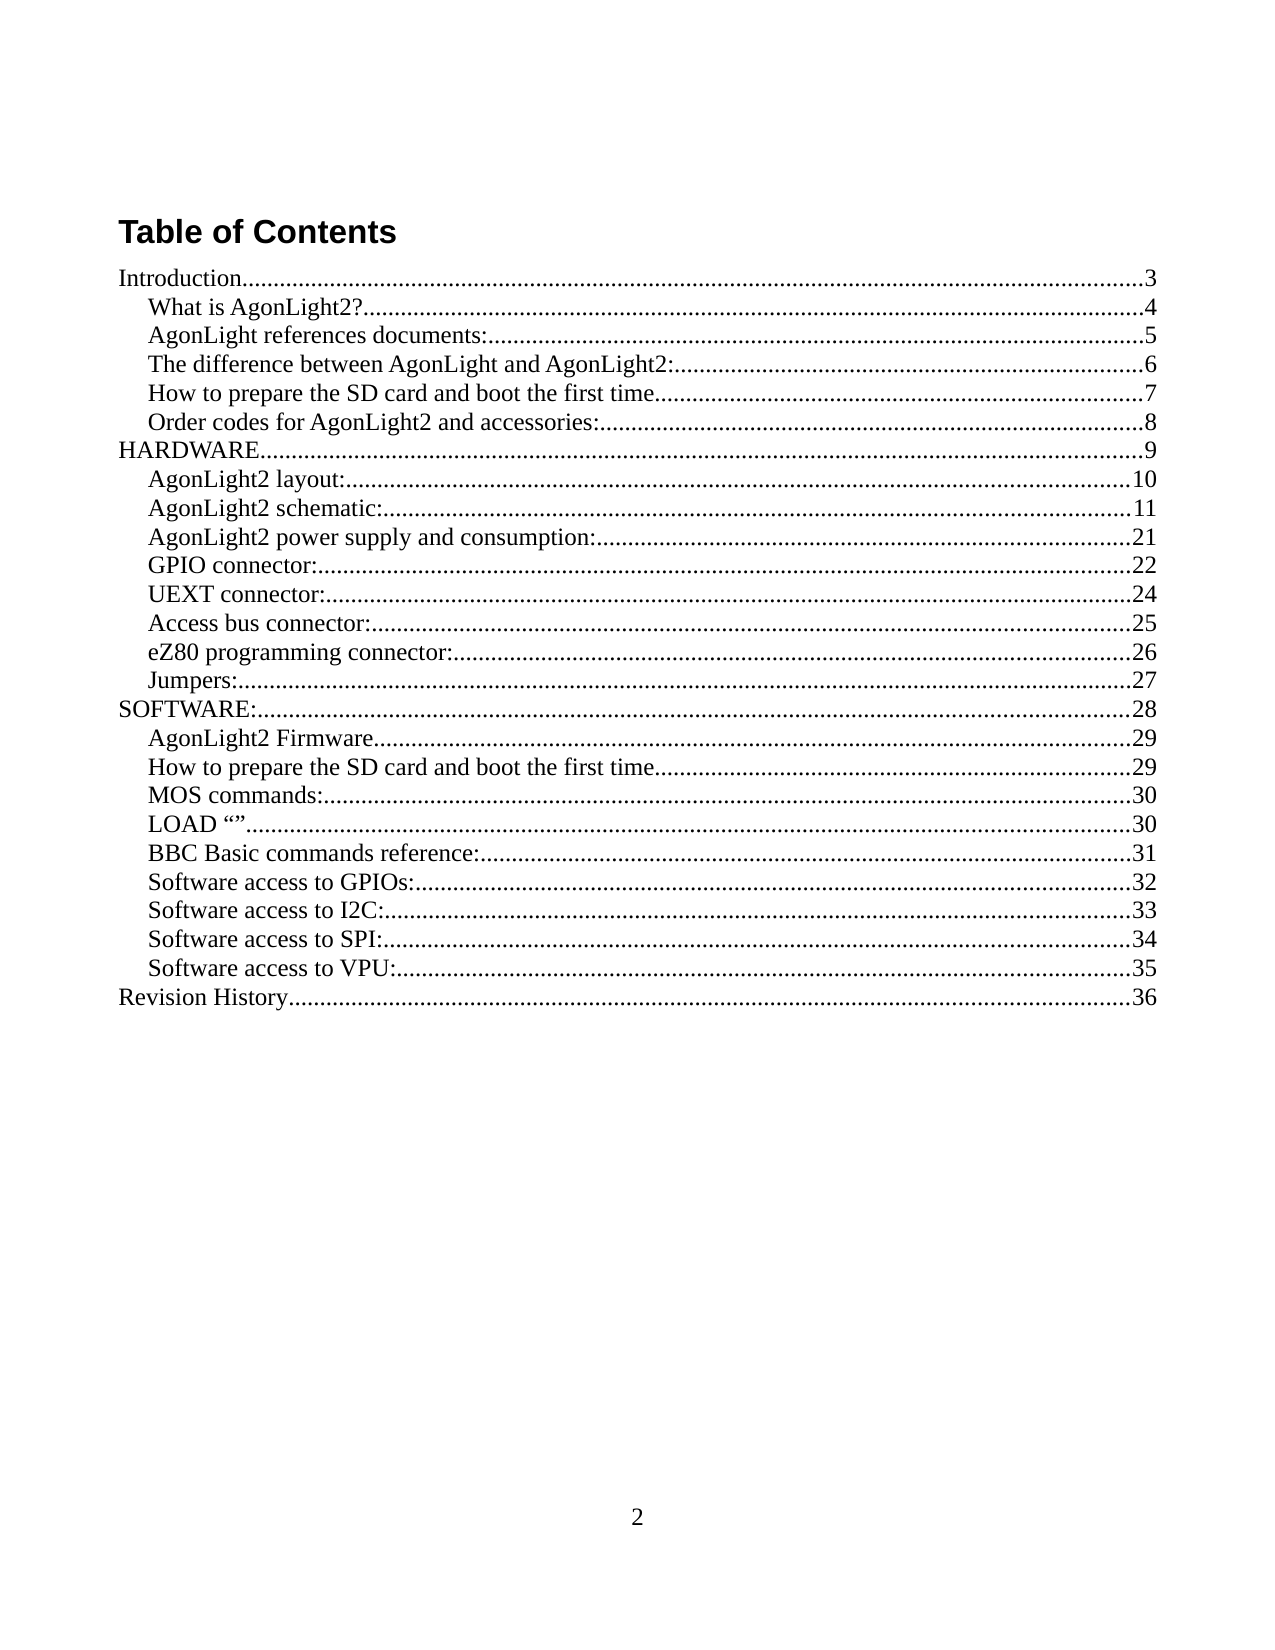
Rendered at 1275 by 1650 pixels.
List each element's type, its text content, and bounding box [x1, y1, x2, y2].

text Software access to GPIOs: 32 [148, 867, 1157, 895]
text Software access to SPI: 34 [148, 924, 1157, 953]
text MOS commands: 30 [148, 780, 1157, 809]
text HARDWARE 9 [118, 435, 1157, 464]
subtitle Table of Contents [118, 212, 1157, 250]
text Jumpers: 27 [148, 665, 1157, 694]
text LOAD “” 30 [148, 809, 1157, 838]
text GPIO connector: 22 [148, 550, 1157, 579]
text AgonLight2 power supply and consumption: 21 [148, 522, 1157, 550]
text Software access to I2C: 33 [148, 895, 1157, 924]
text What is AgonLight2? 4 [148, 292, 1157, 320]
text AgonLight references documents: 5 [148, 320, 1157, 349]
text How to prepare the SD card and boot the first time 29 [148, 752, 1157, 780]
text AgonLight2 Firmware 29 [148, 723, 1157, 752]
text Revision History 36 [118, 982, 1157, 1010]
text SOFTWARE: 28 [118, 694, 1157, 723]
text Access bus connector: 25 [148, 608, 1157, 637]
text How to prepare the SD card and boot the first time 7 [148, 378, 1157, 407]
text AgonLight2 schematic: 11 [148, 493, 1157, 522]
text BBC Basic commands reference: 31 [148, 838, 1157, 867]
text Introduction 3 [118, 263, 1157, 292]
text Software access to VPU: 35 [148, 953, 1157, 982]
text The difference between AgonLight and AgonLight2: 6 [148, 349, 1157, 378]
text Order codes for AgonLight2 and accessories: 8 [148, 407, 1157, 435]
text UEXT connector: 24 [148, 579, 1157, 608]
text eZ80 programming connector: 26 [148, 637, 1157, 665]
text AgonLight2 layout: 10 [148, 464, 1157, 493]
